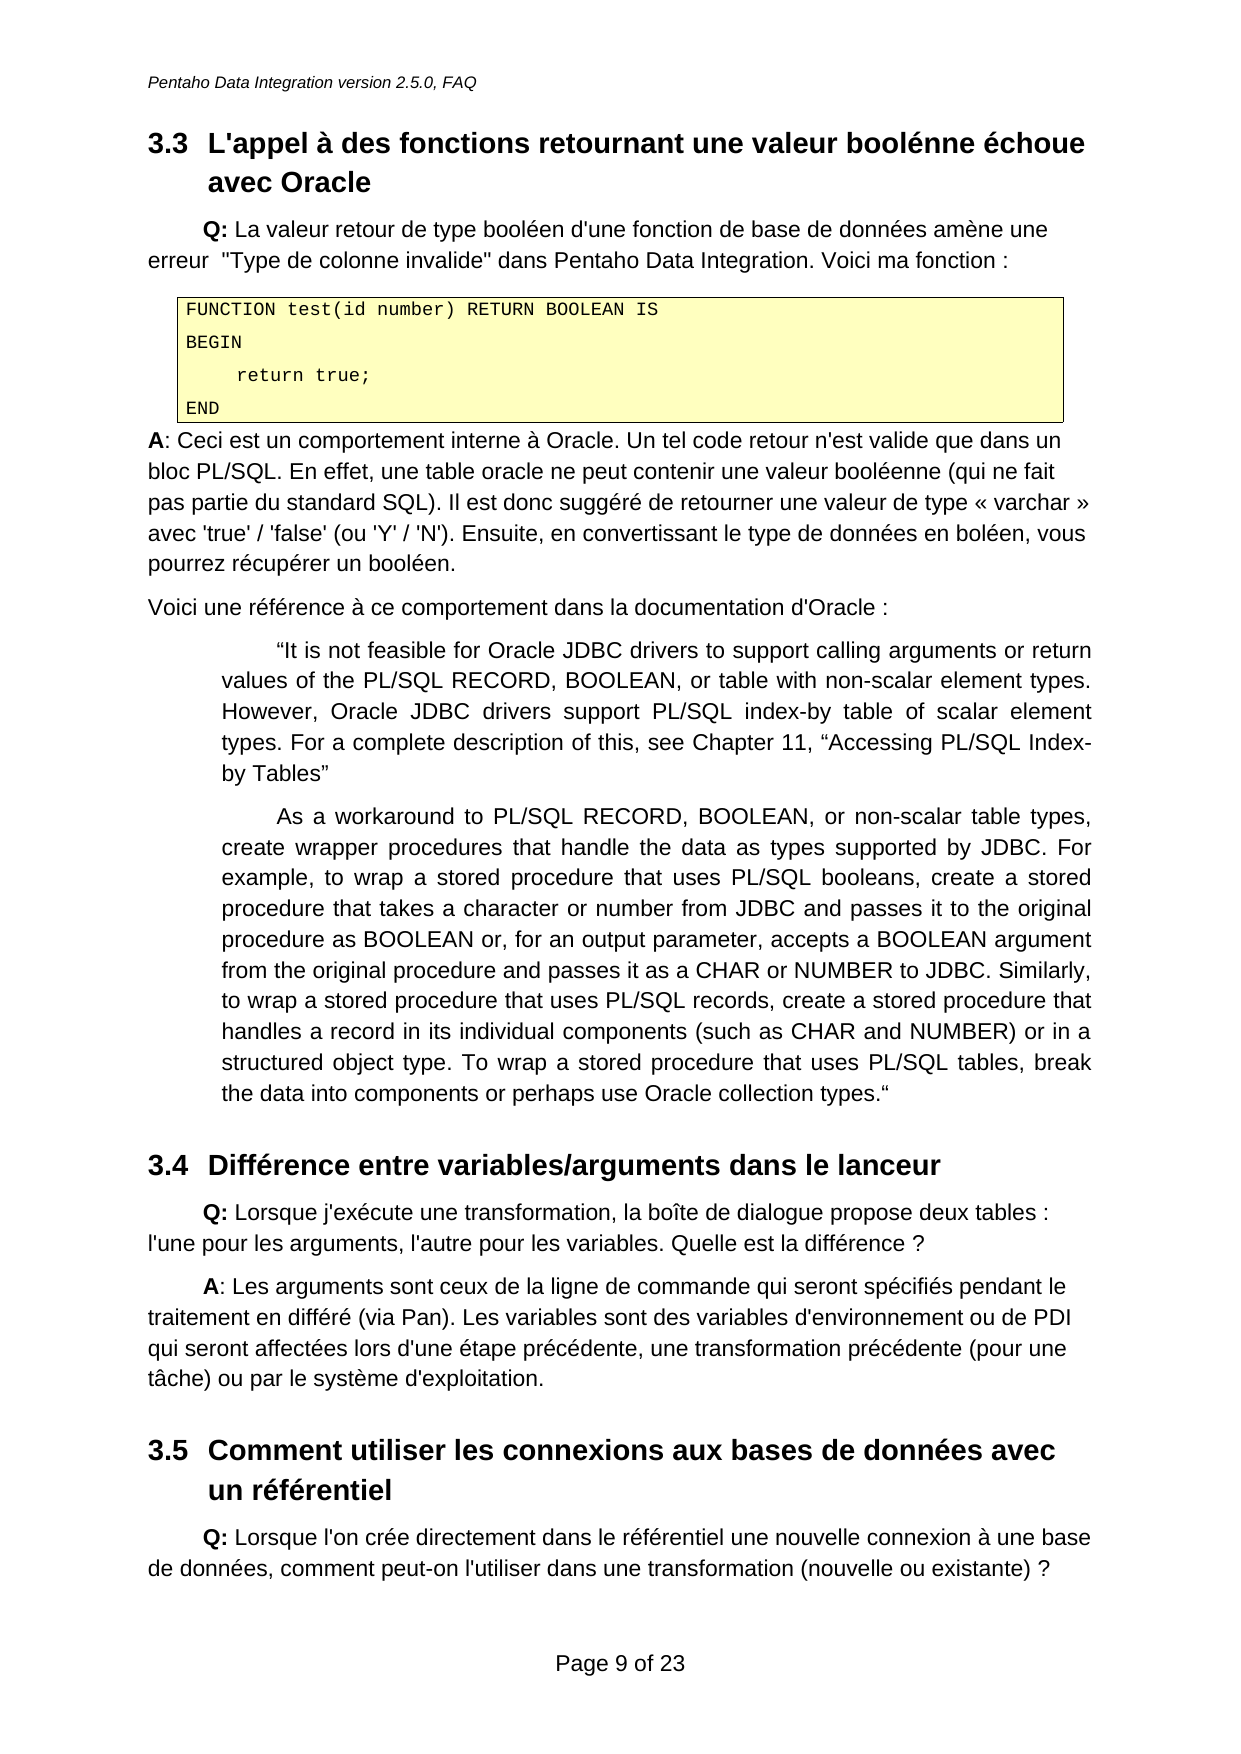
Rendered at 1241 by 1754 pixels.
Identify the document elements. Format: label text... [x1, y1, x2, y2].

text END [178, 396, 1063, 422]
text BEGIN [178, 330, 1063, 354]
text As a workaround to PL/SQL RECORD, BOOLEAN, or non-scalar table types, create wrapper procedures that handle the data as types supported by JDBC. For example, to wrap a stored procedure that uses PL/SQL booleans, create a stored procedure that takes a character or number from JDBC and passes it to the original procedure as BOOLEAN or, for an output parameter, accepts a BOOLEAN argument from the original procedure and passes it as a CHAR or NUMBER to JDBC. Similarly, to wrap a stored procedure that uses PL/SQL records, create a stored procedure that handles a record in its individual components (such as CHAR and NUMBER) or in a structured object type. To wrap a stored procedure that uses PL/SQL tables, break the data into components or perhaps use Oracle collection types.“ [221, 804, 1092, 1106]
text Q: Lorsque j'exécute une transformation, la boîte de dialogue propose deux tables : l'une pour les arguments, l'autre pour les variables. Quelle est la différence ? [148, 1200, 1092, 1256]
text FUNCTION test(id number) RETURN BOOLEAN IS [178, 298, 1063, 321]
text A: Ceci est un comportement interne à Oracle. Un tel code retour n'est valide que dans un bloc PL/SQL. En effet, une table oracle ne peut contenir une valeur booléenne (qui ne fait pas partie du standard SQL). Il est donc suggéré de retourner une valeur de type « varchar » avec 'true' / 'false' (ou 'Y' / 'N'). Ensuite, en convertissant le type de données en boléen, vous pourrez récupérer un booléen. [148, 428, 1092, 577]
text Q: Lorsque l'on crée directement dans le référentiel une nouvelle connexion à une base de données, comment peut-on l'utiliser dans une transformation (nouvelle ou existante) ? [148, 1525, 1092, 1581]
subtitle Comment utiliser les connexions aux bases de données avec un référentiel [148, 1434, 1092, 1506]
text return true; [178, 363, 1063, 387]
text “It is not feasible for Oracle JDBC drivers to support calling arguments or return values of the PL/SQL RECORD, BOOLEAN, or table with non-scalar element types. However, Oracle JDBC drivers support PL/SQL index-by table of scalar element types. For a complete description of this, see Chapter 11, “Accessing PL/SQL Index-by Tables” [221, 637, 1092, 786]
text A: Les arguments sont ceux de la ligne de commande qui seront spécifiés pendant le traitement en différé (via Pan). Les variables sont des variables d'environnement ou de PDI qui seront affectées lors d'une étape précédente, une transformation précédente (pour une tâche) ou par le système d'exploitation. [148, 1274, 1092, 1392]
text Voici une référence à ce comportement dans la documentation d'Oracle : [148, 594, 1092, 620]
text Q: La valeur retour de type booléen d'une fonction de base de données amène une erreur "Type de colonne invalide" dans Pentaho Data Integration. Voici ma fonction : [148, 217, 1092, 273]
subtitle L'appel à des fonctions retournant une valeur boolénne échoue avec Oracle [148, 127, 1092, 198]
subtitle Différence entre variables/arguments dans le lanceur [148, 1148, 1092, 1181]
